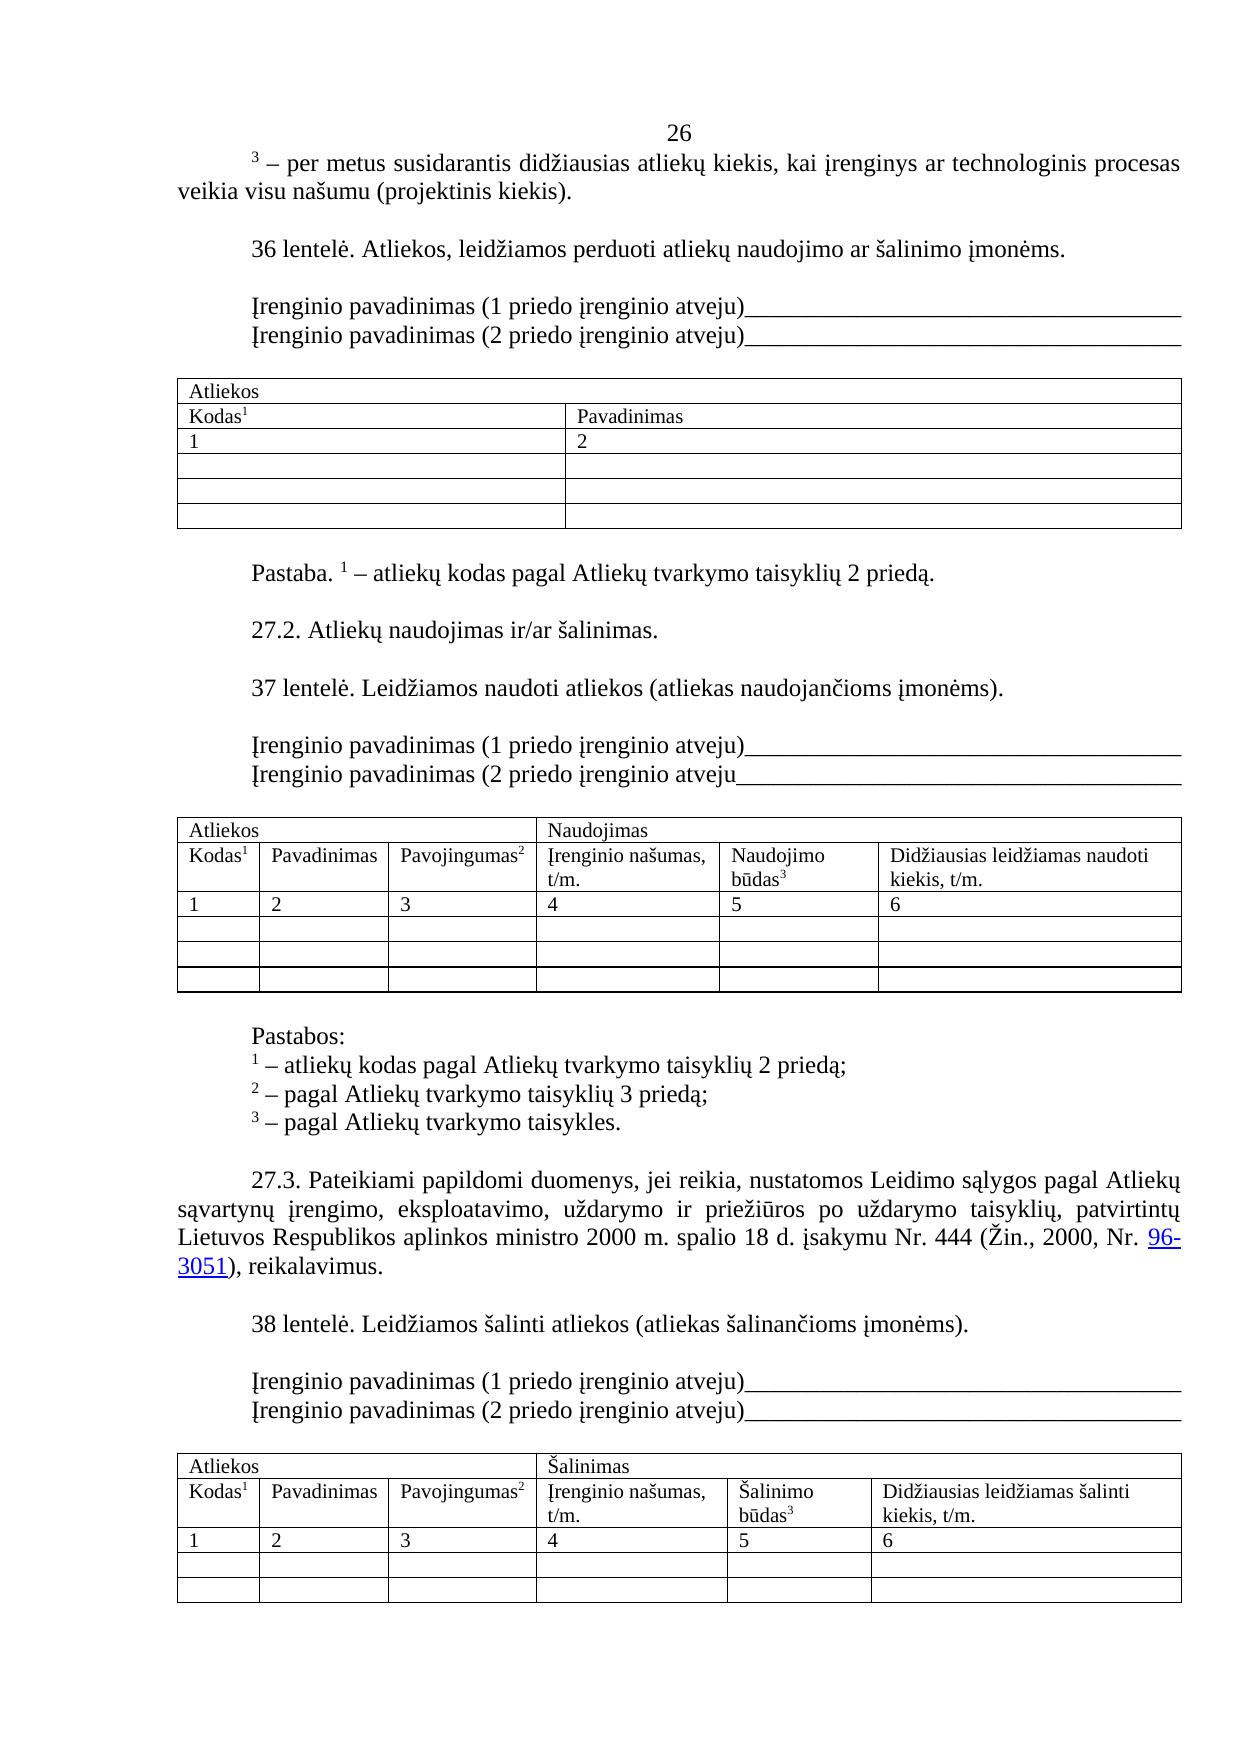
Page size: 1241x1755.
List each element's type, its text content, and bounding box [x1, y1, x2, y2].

table_cell [720, 942, 878, 966]
table_cell Kodas1 [178, 404, 565, 428]
table_header Atliekos [178, 1454, 536, 1478]
table_cell [728, 1553, 871, 1577]
table_cell Pavojingumas2 [389, 843, 536, 891]
text 38 lentelė. Leidžiamos šalinti atliekos (atliekas šalinančioms įmonėms). [177, 1309, 1181, 1337]
text 27.2. Atliekų naudojimas ir/ar šalinimas. [177, 616, 1181, 644]
text Įrenginio pavadinimas (1 priedo įrenginio atveju) [177, 291, 1181, 320]
table_cell 2 [566, 429, 1181, 453]
table_cell Didžiausias leidžiamas šalinti kiekis, t/m. [872, 1479, 1181, 1527]
table_cell [389, 1578, 536, 1602]
table_cell [537, 1553, 727, 1577]
table_cell 1 [178, 892, 259, 916]
table_cell [389, 917, 536, 941]
table_cell [178, 1553, 259, 1577]
table_cell Didžiausias leidžiamas naudoti kiekis, t/m. [879, 843, 1181, 891]
table_cell [260, 1578, 388, 1602]
text Pastabos: [177, 1021, 1181, 1050]
text 37 lentelė. Leidžiamos naudoti atliekos (atliekas naudojančioms įmonėms). [177, 673, 1181, 702]
table_cell [178, 479, 565, 503]
table_header Šalinimas [537, 1454, 1181, 1478]
table_cell [566, 454, 1181, 478]
table_cell [389, 968, 536, 991]
text 1 – atliekų kodas pagal Atliekų tvarkymo taisyklių 2 priedą; [177, 1050, 1181, 1079]
table_cell Pavadinimas [260, 843, 388, 891]
table_cell Pavojingumas2 [389, 1479, 536, 1527]
table_cell [728, 1578, 871, 1602]
text 2 – pagal Atliekų tvarkymo taisyklių 3 priedą; [177, 1079, 1181, 1107]
text Įrenginio pavadinimas (2 priedo įrenginio atveju) [177, 320, 1181, 349]
table_cell [537, 1578, 727, 1602]
table_cell [720, 917, 878, 941]
table_cell [178, 968, 259, 991]
text Įrenginio pavadinimas (2 priedo įrenginio atveju) [177, 1395, 1181, 1424]
table_cell Kodas1 [178, 1479, 259, 1527]
table_header Naudojimas [537, 818, 1181, 842]
table_cell [879, 942, 1181, 966]
table_cell 3 [389, 1528, 536, 1552]
table_cell [537, 942, 719, 966]
table_cell Naudojimo būdas3 [720, 843, 878, 891]
text Įrenginio pavadinimas (2 priedo įrenginio atveju [177, 759, 1181, 788]
table_cell [260, 968, 388, 991]
table_header Atliekos [178, 818, 536, 842]
table_cell [389, 942, 536, 966]
table_cell 6 [879, 892, 1181, 916]
table_cell [879, 968, 1181, 991]
table_cell [178, 942, 259, 966]
table_cell 4 [537, 1528, 727, 1552]
table_cell 6 [872, 1528, 1181, 1552]
table_cell [178, 454, 565, 478]
table_cell [178, 504, 565, 528]
table_cell 5 [728, 1528, 871, 1552]
table_cell 5 [720, 892, 878, 916]
table_header Atliekos [178, 379, 1181, 403]
table_cell Šalinimo būdas3 [728, 1479, 871, 1527]
text 36 lentelė. Atliekos, leidžiamos perduoti atliekų naudojimo ar šalinimo įmonėms. [177, 234, 1181, 263]
table_cell Pavadinimas [566, 404, 1181, 428]
table_cell [178, 1578, 259, 1602]
table_cell [260, 942, 388, 966]
table_cell 2 [260, 892, 388, 916]
table_cell [389, 1553, 536, 1577]
table_cell [879, 917, 1181, 941]
table_cell Įrenginio našumas, t/m. [537, 843, 719, 891]
table_cell Įrenginio našumas, t/m. [537, 1479, 727, 1527]
table_cell [872, 1553, 1181, 1577]
table_cell 1 [178, 429, 565, 453]
table_cell [537, 917, 719, 941]
table_cell 1 [178, 1528, 259, 1552]
table_cell [260, 1553, 388, 1577]
text 27.3. Pateikiami papildomi duomenys, jei reikia, nustatomos Leidimo sąlygos pagal Atliekų sąvartynų įrengimo, eksploatavimo, uždarymo ir priežiūros po uždarymo taisyklių, patvirtintų Lietuvos Respublikos aplinkos ministro 2000 m. spalio 18 d. įsakymu Nr. 444 (Žin., 2000, Nr. 96-3051), reikalavimus. [177, 1165, 1181, 1280]
text Įrenginio pavadinimas (1 priedo įrenginio atveju) [177, 1366, 1181, 1395]
text Pastaba. 1 – atliekų kodas pagal Atliekų tvarkymo taisyklių 2 priedą. [177, 558, 1181, 587]
table_cell 2 [260, 1528, 388, 1552]
table_cell 4 [537, 892, 719, 916]
table_cell Pavadinimas [260, 1479, 388, 1527]
table_cell [872, 1578, 1181, 1602]
text 3 – pagal Atliekų tvarkymo taisykles. [177, 1107, 1181, 1136]
table_cell [720, 968, 878, 991]
table_cell [178, 917, 259, 941]
table_cell [566, 504, 1181, 528]
table_cell [260, 917, 388, 941]
table_cell [537, 968, 719, 991]
table_cell 3 [389, 892, 536, 916]
table_cell [566, 479, 1181, 503]
text 3 – per metus susidarantis didžiausias atliekų kiekis, kai įrenginys ar technologinis procesas veikia visu našumu (projektinis kiekis). [177, 148, 1181, 205]
text Įrenginio pavadinimas (1 priedo įrenginio atveju) [177, 731, 1181, 759]
table_cell Kodas1 [178, 843, 259, 891]
